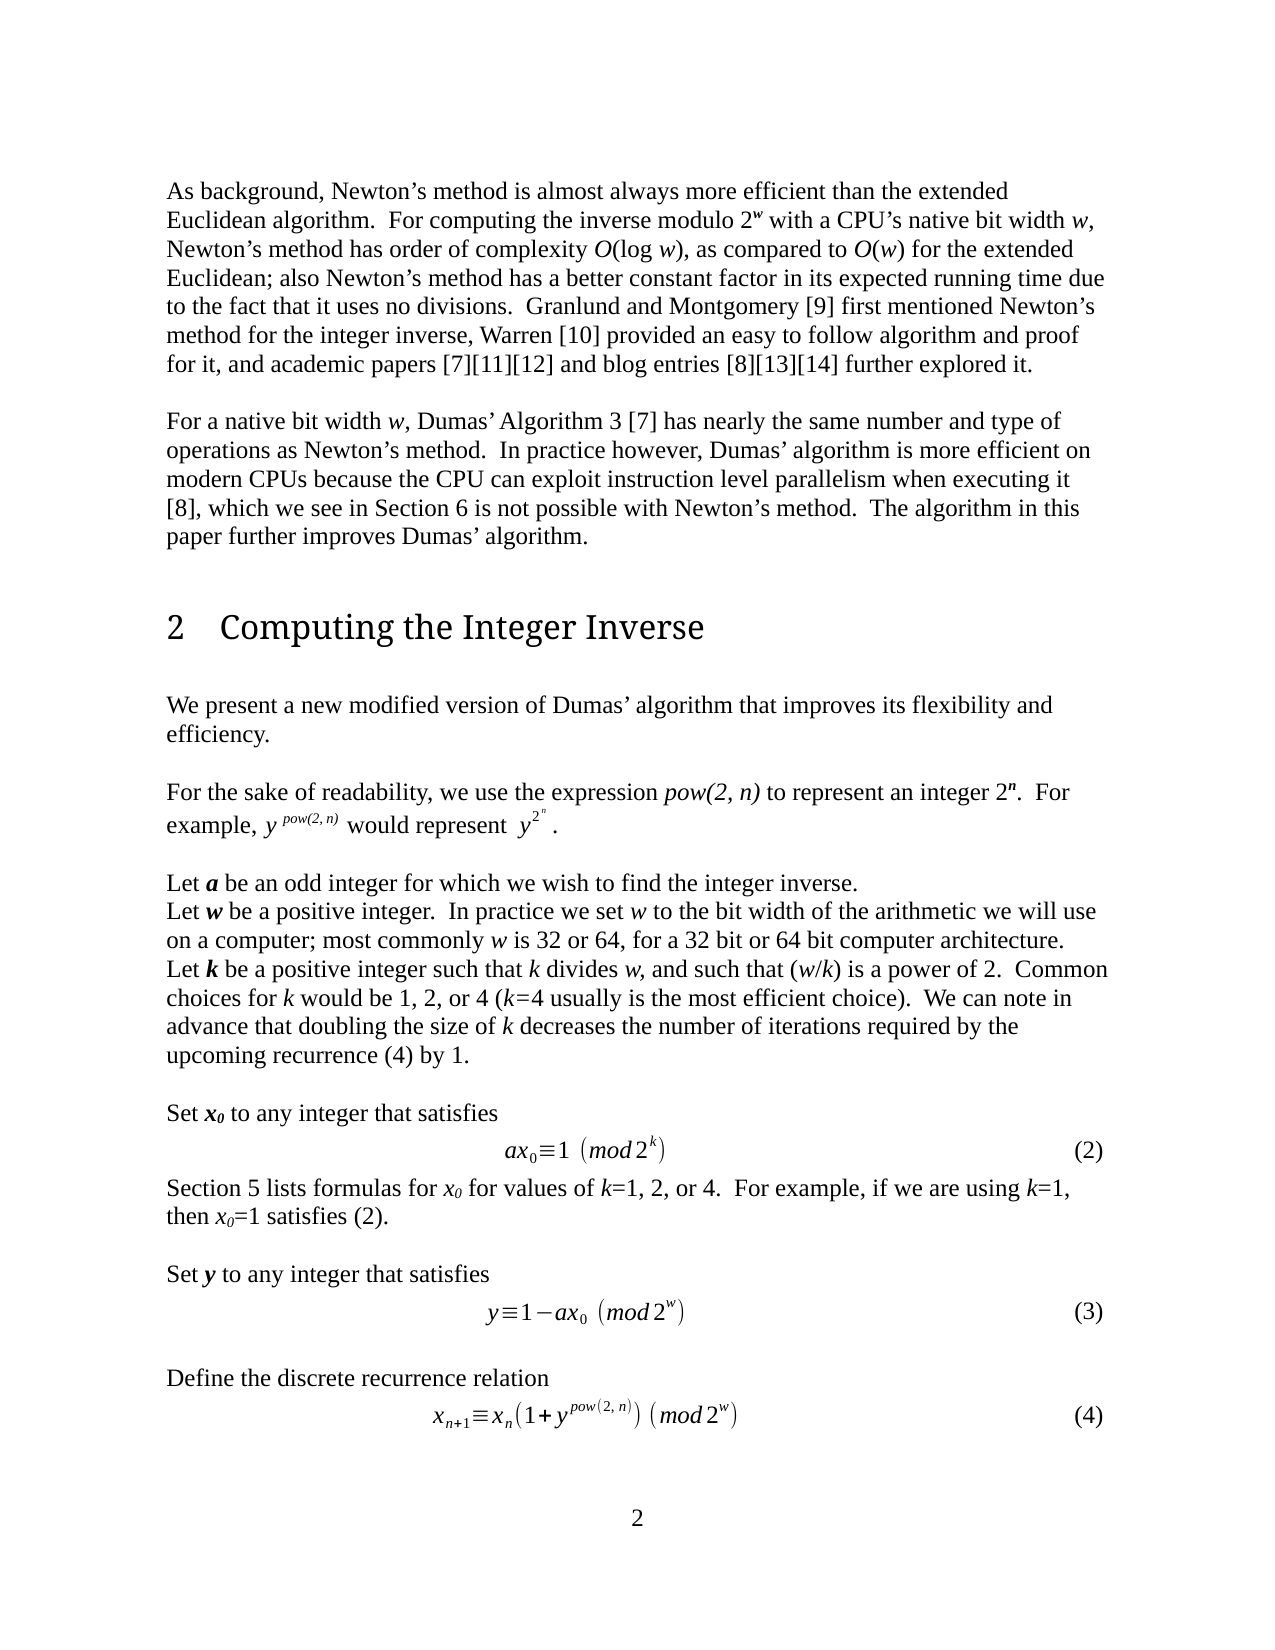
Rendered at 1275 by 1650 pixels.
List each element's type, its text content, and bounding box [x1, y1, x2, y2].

text Let w be a positive integer. In practice we set w to the bit width of the arithmetic we will use on a computer; most commonly w is 32 or 64, for a 32 bit or 64 bit computer architecture. [166, 896, 1109, 954]
text For the sake of readability, we use the expression pow(2, n) to represent an integer 2n. For example, y pow(2, n) would represent . [166, 777, 1109, 839]
text Define the discrete recurrence relation [166, 1363, 1109, 1392]
text Let k be a positive integer such that k divides w, and such that (w/k) is a power of 2. Common choices for k would be 1, 2, or 4 (k=4 usually is the most efficient choice). We can note in advance that doubling the size of k decreases the number of iterations required by the upcoming recurrence (4) by 1. [166, 954, 1109, 1069]
table_header (4) [1004, 1392, 1109, 1438]
table_header (3) [1004, 1288, 1109, 1334]
table_header [166, 1126, 1004, 1173]
text For a native bit width w, Dumas’ Algorithm 3 [7] has nearly the same number and type of operations as Newton’s method. In practice however, Dumas’ algorithm is more efficient on modern CPUs because the CPU can exploit instruction level parallelism when executing it [8], which we see in Section 6 is not possible with Newton’s method. The algorithm in this paper further improves Dumas’ algorithm. [166, 406, 1109, 550]
text Set x0 to any integer that satisfies [166, 1098, 1109, 1126]
text Let a be an odd integer for which we wish to find the integer inverse. [166, 868, 1109, 896]
text As background, Newton’s method is almost always more efficient than the extended Euclidean algorithm. For computing the inverse modulo 2w with a CPU’s native bit width w, Newton’s method has order of complexity O(log w), as compared to O(w) for the extended Euclidean; also Newton’s method has a better constant factor in its expected running time due to the fact that it uses no divisions. Granlund and Montgomery [9] first mentioned Newton’s method for the integer inverse, Warren [10] provided an easy to follow algorithm and proof for it, and academic papers [7][11][12] and blog entries [8][13][14] further explored it. [166, 176, 1109, 378]
text Section 5 lists formulas for x0 for values of k=1, 2, or 4. For example, if we are using k=1, then x0=1 satisfies (2). [166, 1173, 1109, 1230]
table_header [166, 1288, 1004, 1334]
subtitle 2 Computing the Integer Inverse [166, 604, 1109, 649]
text Set y to any integer that satisfies [166, 1259, 1109, 1288]
table_header [166, 1392, 1004, 1438]
table_header (2) [1004, 1126, 1109, 1173]
text We present a new modified version of Dumas’ algorithm that improves its flexibility and efficiency. [166, 691, 1109, 748]
